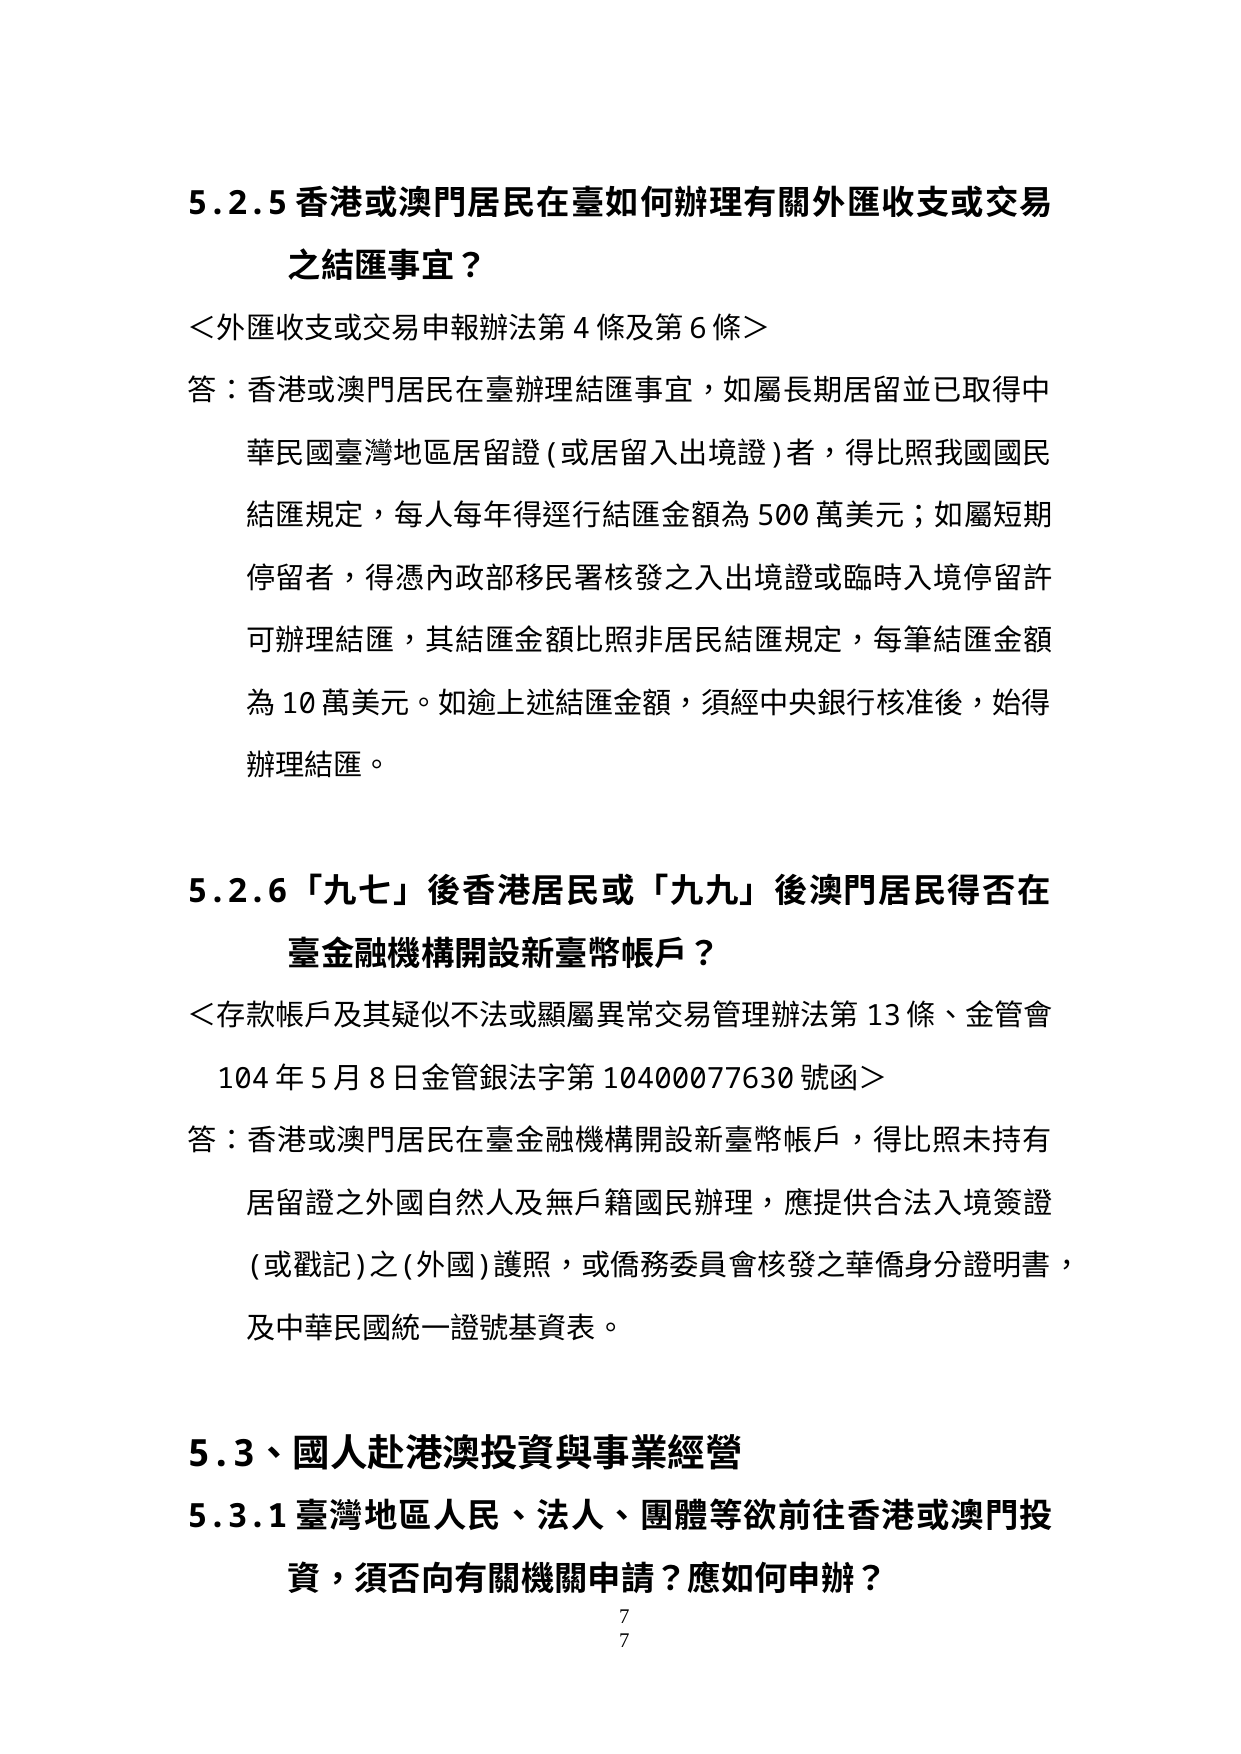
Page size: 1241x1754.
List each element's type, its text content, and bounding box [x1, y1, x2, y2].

text ＜外匯收支或交易申報辦法第4條及第6條＞ [187, 284, 1053, 346]
text 答：香港或澳門居民在臺辦理結匯事宜，如屬長期居留並已取得中華民國臺灣地區居留證(或居留入出境證)者，得比照我國國民結匯規定，每人每年得逕行結匯金額為500萬美元；如屬短期停留者，得憑內政部移民署核發之入出境證或臨時入境停留許可辦理結匯，其結匯金額比照非居民結匯規定，每筆結匯金額為10萬美元。如逾上述結匯金額，須經中央銀行核准後，始得辦理結匯。 [187, 346, 1053, 784]
text ＜存款帳戶及其疑似不法或顯屬異常交易管理辦法第13條、金管會104年5月8日金管銀法字第10400077630號函＞ [187, 971, 1053, 1096]
text 答：香港或澳門居民在臺金融機構開設新臺幣帳戶，得比照未持有居留證之外國自然人及無戶籍國民辦理，應提供合法入境簽證(或戳記)之(外國)護照，或僑務委員會核發之華僑身分證明書，及中華民國統一證號基資表。 [187, 1096, 1053, 1346]
text 5.2.5香港或澳門居民在臺如何辦理有關外匯收支或交易之結匯事宜？ [187, 159, 1053, 284]
text 5.3.1臺灣地區人民、法人、團體等欲前往香港或澳門投資，須否向有關機關申請？應如何申辦？ [187, 1471, 1053, 1596]
text 5.3、國人赴港澳投資與事業經營 [187, 1409, 1053, 1471]
text 5.2.6「九七」後香港居民或「九九」後澳門居民得否在臺金融機構開設新臺幣帳戶？ [187, 846, 1053, 971]
